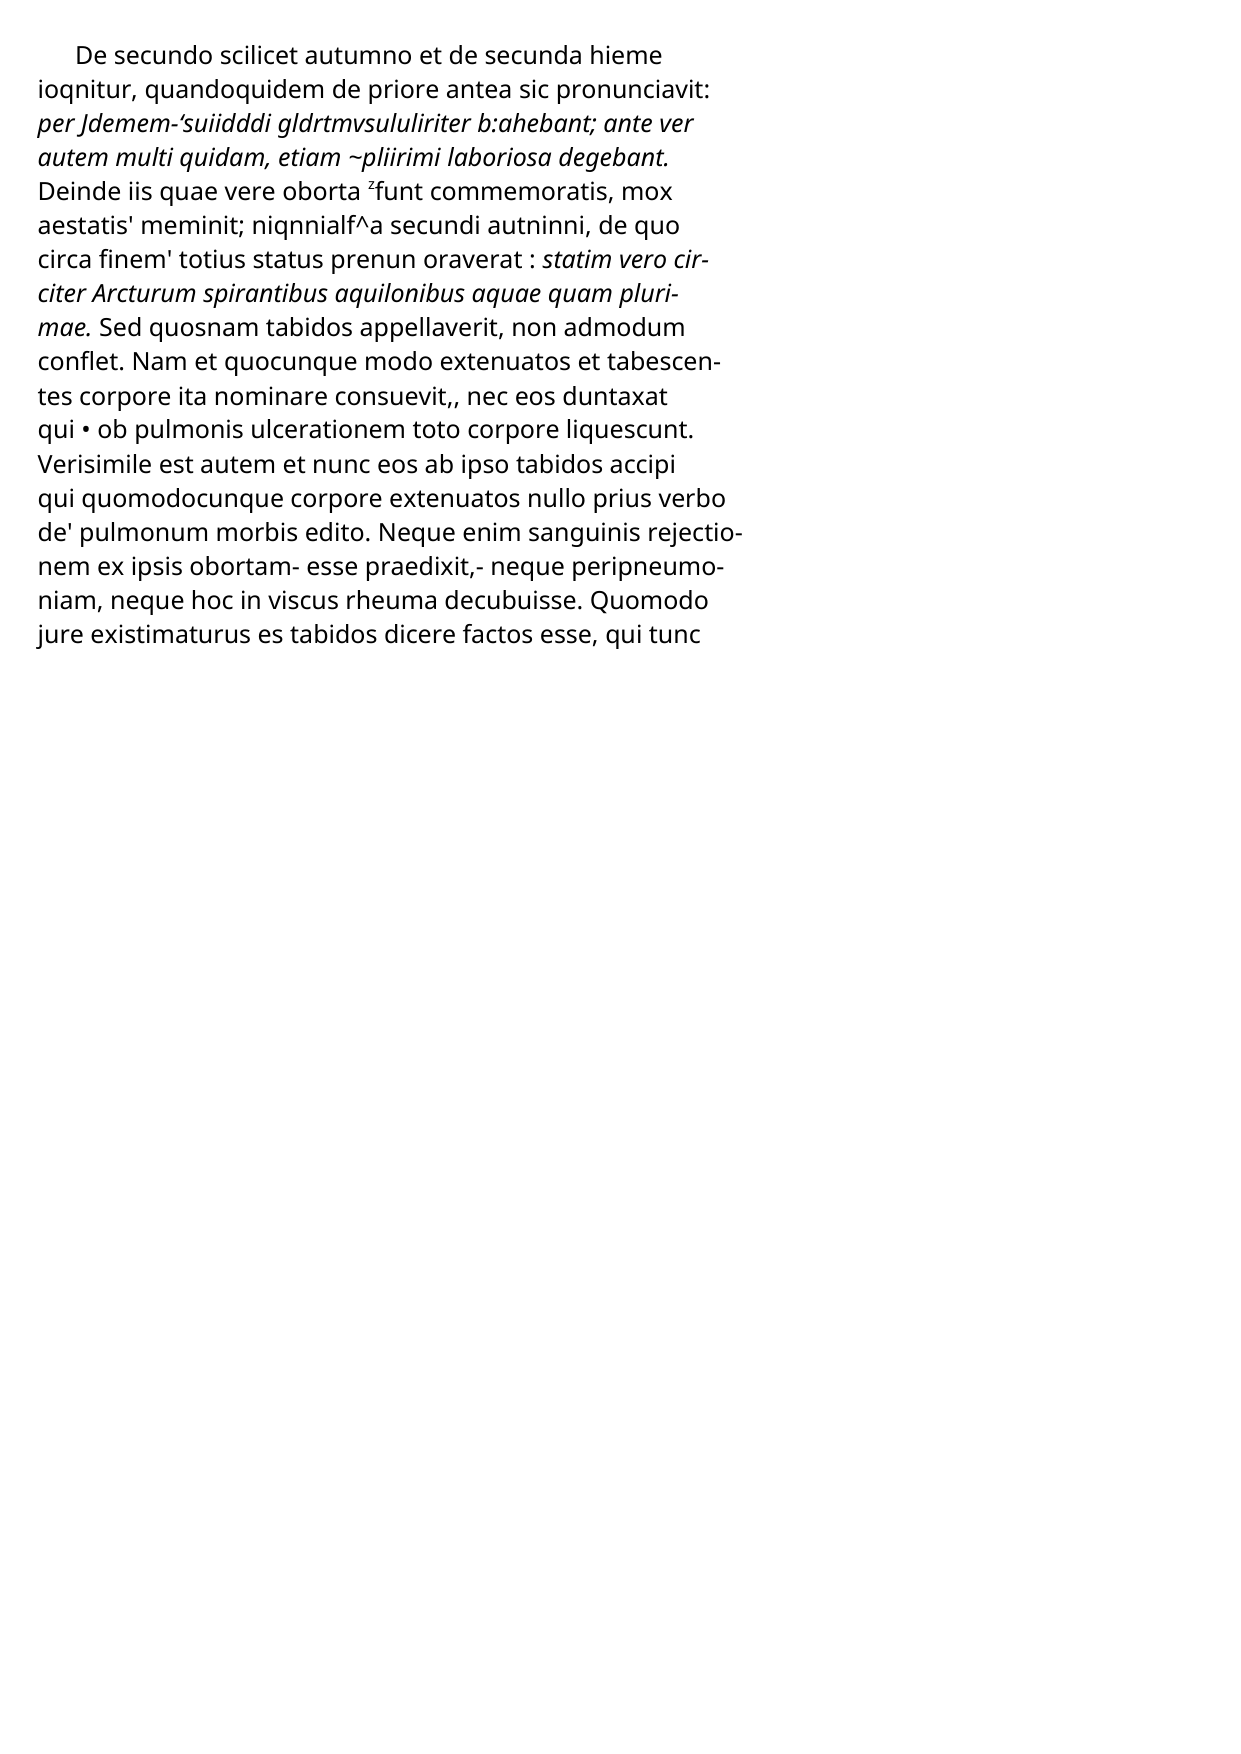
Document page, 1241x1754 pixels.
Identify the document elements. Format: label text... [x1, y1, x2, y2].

text De secundo scilicet autumno et de secunda hieme ioqnitur, quandoquidem de priore antea sic pronunciavit: per Jdemem-‘suiidddi gldrtmvsululiriter b:ahebant; ante ver autem multi quidam, etiam ~pliirimi laboriosa degebant. Deinde iis quae vere oborta zfunt commemoratis, mox aestatis' meminit; niqnnialf^a secundi autninni, de quo circa finem' totius status prenun oraverat : statim vero cir- citer Arcturum spirantibus aquilonibus aquae quam pluri- mae. Sed quosnam tabidos appellaverit, non admodum conflet. Nam et quocunque modo extenuatos et tabescen- tes corpore ita nominare consuevit,, nec eos duntaxat qui • ob pulmonis ulcerationem toto corpore liquescunt. Verisimile est autem et nunc eos ab ipso tabidos accipi qui quomodocunque corpore extenuatos nullo prius verbo de' pulmonum morbis edito. Neque enim sanguinis rejectio- nem ex ipsis obortam- esse praedixit,- neque peripneumo- niam, neque hoc in viscus rheuma decubuisse. Quomodo jure existimaturus es tabidos dicere factos esse, qui tunc [37, 37, 1203, 651]
